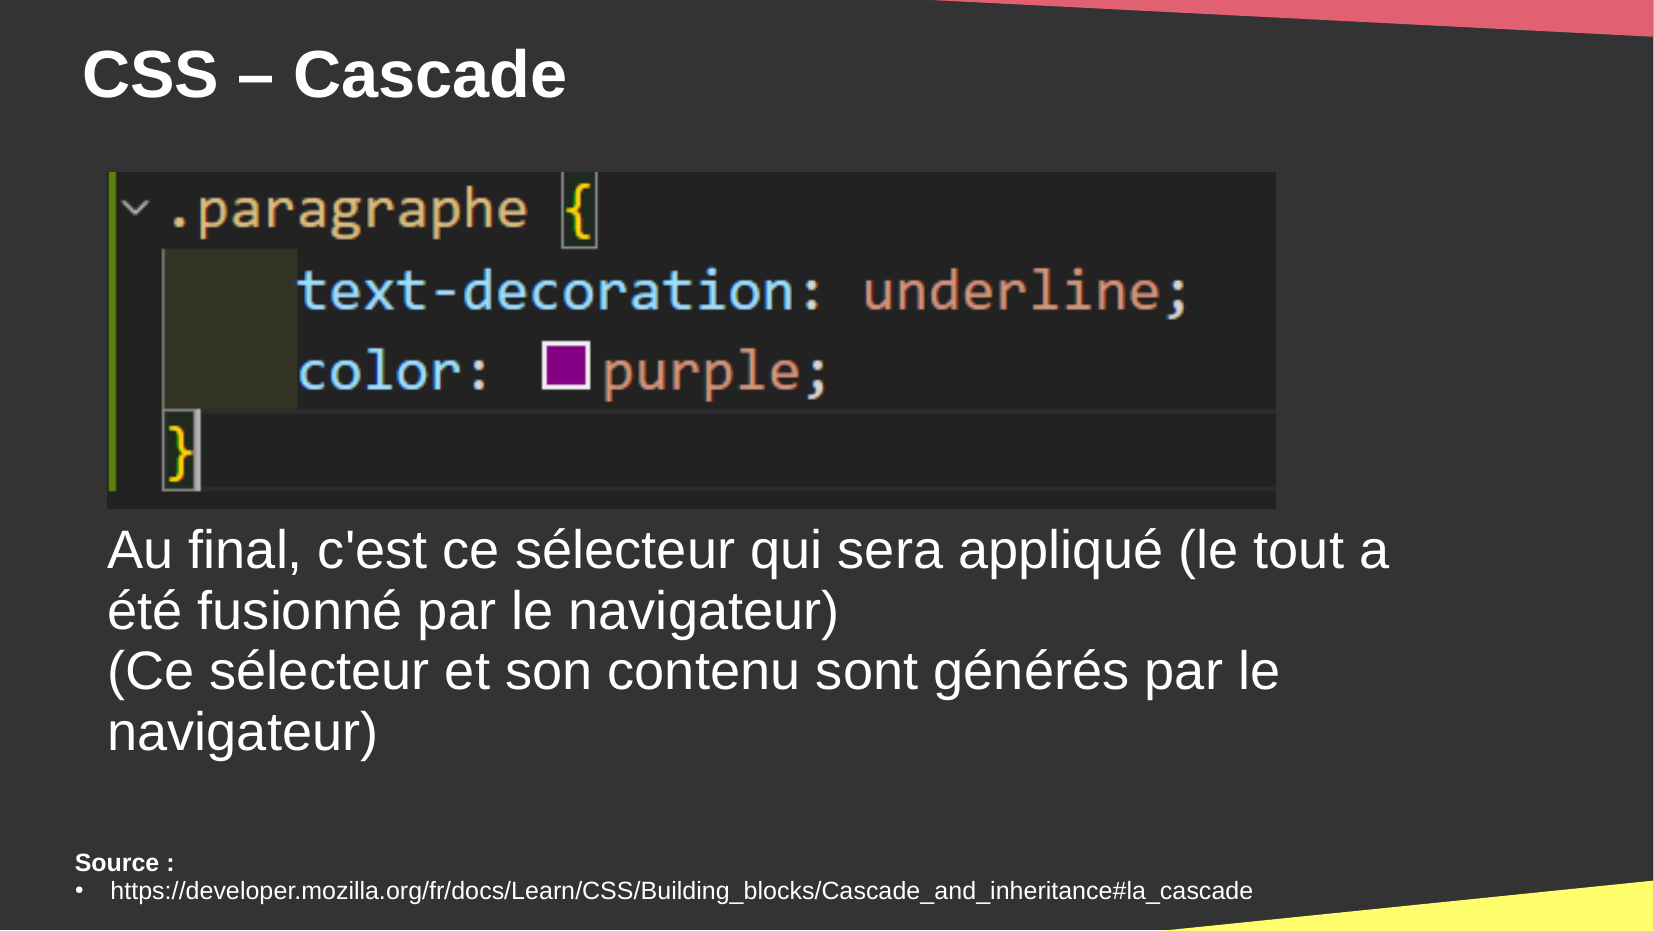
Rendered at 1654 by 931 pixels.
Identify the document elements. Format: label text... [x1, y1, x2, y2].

text_box [931, 0, 1654, 37]
text_box [1159, 880, 1654, 931]
title CSS – Cascade [82, 37, 1571, 122]
picture [107, 172, 1276, 509]
text_box Source : https://developer.mozilla.org/fr/docs/Learn/CSS/Building_blocks/Cascade_and_inheritance#la_cascade [60, 841, 1546, 913]
title Au final, c'est ce sélecteur qui sera appliqué (le tout a été fusionné par le navigateur) (Ce sélecteur et son contenu sont générés par le navigateur) [107, 519, 1471, 762]
